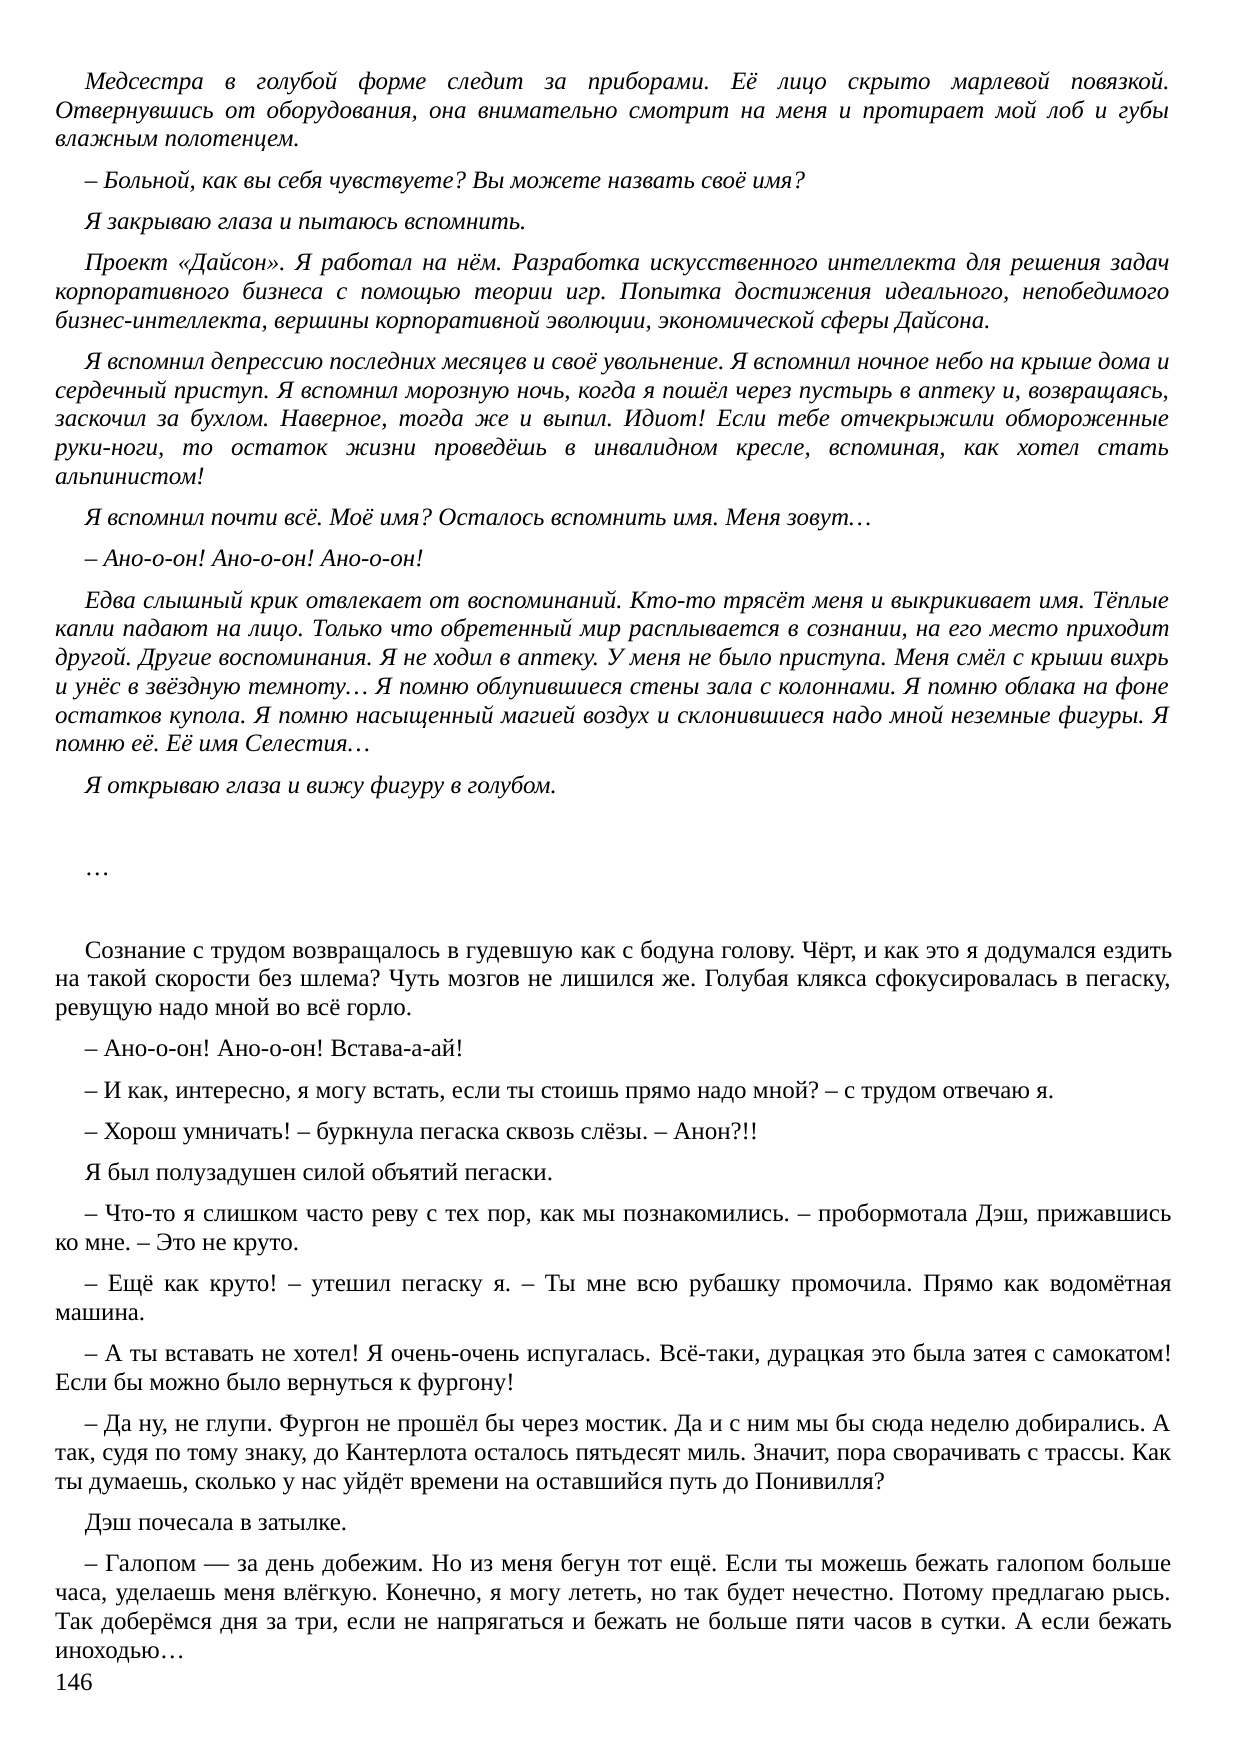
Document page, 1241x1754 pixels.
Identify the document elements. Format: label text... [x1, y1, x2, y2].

text – Галопом — за день добежим. Но из меня бегун тот ещё. Если ты можешь бежать галопом больше часа, уделаешь меня влёгкую. Конечно, я могу лететь, но так будет нечестно. Потому предлагаю рысь. Так доберёмся дня за три, если не напрягаться и бежать не больше пяти часов в сутки. А если бежать иноходью… [55, 1548, 1173, 1663]
text Я вспомнил депрессию последних месяцев и своё увольнение. Я вспомнил ночное небо на крыше дома и сердечный приступ. Я вспомнил морозную ночь, когда я пошёл через пустырь в аптеку и, возвращаясь, заскочил за бухлом. Наверное, тогда же и выпил. Идиот! Если тебе отчекрыжили обмороженные руки-ноги, то остаток жизни проведёшь в инвалидном кресле, вспоминая, как хотел стать альпинистом! [55, 346, 1173, 490]
text – Да ну, не глупи. Фургон не прошёл бы через мостик. Да и с ним мы бы сюда неделю добирались. А так, судя по тому знаку, до Кантерлота осталось пятьдесят миль. Значит, пора сворачивать с трассы. Как ты думаешь, сколько у нас уйдёт времени на оставшийся путь до Понивилля? [55, 1408, 1173, 1495]
text Я закрываю глаза и пытаюсь вспомнить. [55, 206, 1173, 235]
text … [55, 852, 1173, 881]
text – Ано-о-он! Ано-о-он! Встава-а-ай! [55, 1033, 1173, 1062]
text Я был полузадушен силой объятий пегаски. [55, 1157, 1173, 1186]
text – Больной, как вы себя чувствуете? Вы можете назвать своё имя? [55, 165, 1173, 193]
text Я открываю глаза и вижу фигуру в голубом. [55, 770, 1173, 798]
text Медсестра в голубой форме следит за приборами. Её лицо скрыто марлевой повязкой. Отвернувшись от оборудования, она внимательно смотрит на меня и протирает мой лоб и губы влажным полотенцем. [55, 66, 1173, 152]
text Едва слышный крик отвлекает от воспоминаний. Кто-то трясёт меня и выкрикивает имя. Тёплые капли падают на лицо. Только что обретенный мир расплывается в сознании, на его место приходит другой. Другие воспоминания. Я не ходил в аптеку. У меня не было приступа. Меня смёл с крыши вихрь и унёс в звёздную темноту… Я помню облупившиеся стены зала с колоннами. Я помню облака на фоне остатков купола. Я помню насыщенный магией воздух и склонившиеся надо мной неземные фигуры. Я помню её. Её имя Селестия… [55, 585, 1173, 757]
text – И как, интересно, я могу встать, если ты стоишь прямо надо мной? – с трудом отвечаю я. [55, 1075, 1173, 1103]
text Дэш почесала в затылке. [55, 1507, 1173, 1536]
text Проект «Дайсон». Я работал на нём. Разработка искусственного интеллекта для решения задач корпоративного бизнеса с помощью теории игр. Попытка достижения идеального, непобедимого бизнес-интеллекта, вершины корпоративной эволюции, экономической сферы Дайсона. [55, 247, 1173, 333]
text – А ты вставать не хотел! Я очень-очень испугалась. Всё-таки, дурацкая это была затея с самокатом! Если бы можно было вернуться к фургону! [55, 1338, 1173, 1396]
text – Хорош умничать! – буркнула пегаска сквозь слёзы. – Анон?!! [55, 1116, 1173, 1145]
text – Что-то я слишком часто реву с тех пор, как мы познакомились. – пробормотала Дэш, прижавшись ко мне. – Это не круто. [55, 1198, 1173, 1256]
text – Ано-о-он! Ано-о-он! Ано-о-он! [55, 543, 1173, 572]
text – Ещё как круто! – утешил пегаску я. – Ты мне всю рубашку промочила. Прямо как водомётная машина. [55, 1268, 1173, 1326]
text Я вспомнил почти всё. Моё имя? Осталось вспомнить имя. Меня зовут… [55, 502, 1173, 531]
text Сознание с трудом возвращалось в гудевшую как с бодуна голову. Чёрт, и как это я додумался ездить на такой скорости без шлема? Чуть мозгов не лишился же. Голубая клякса сфокусировалась в пегаску, ревущую надо мной во всё горло. [55, 935, 1173, 1021]
